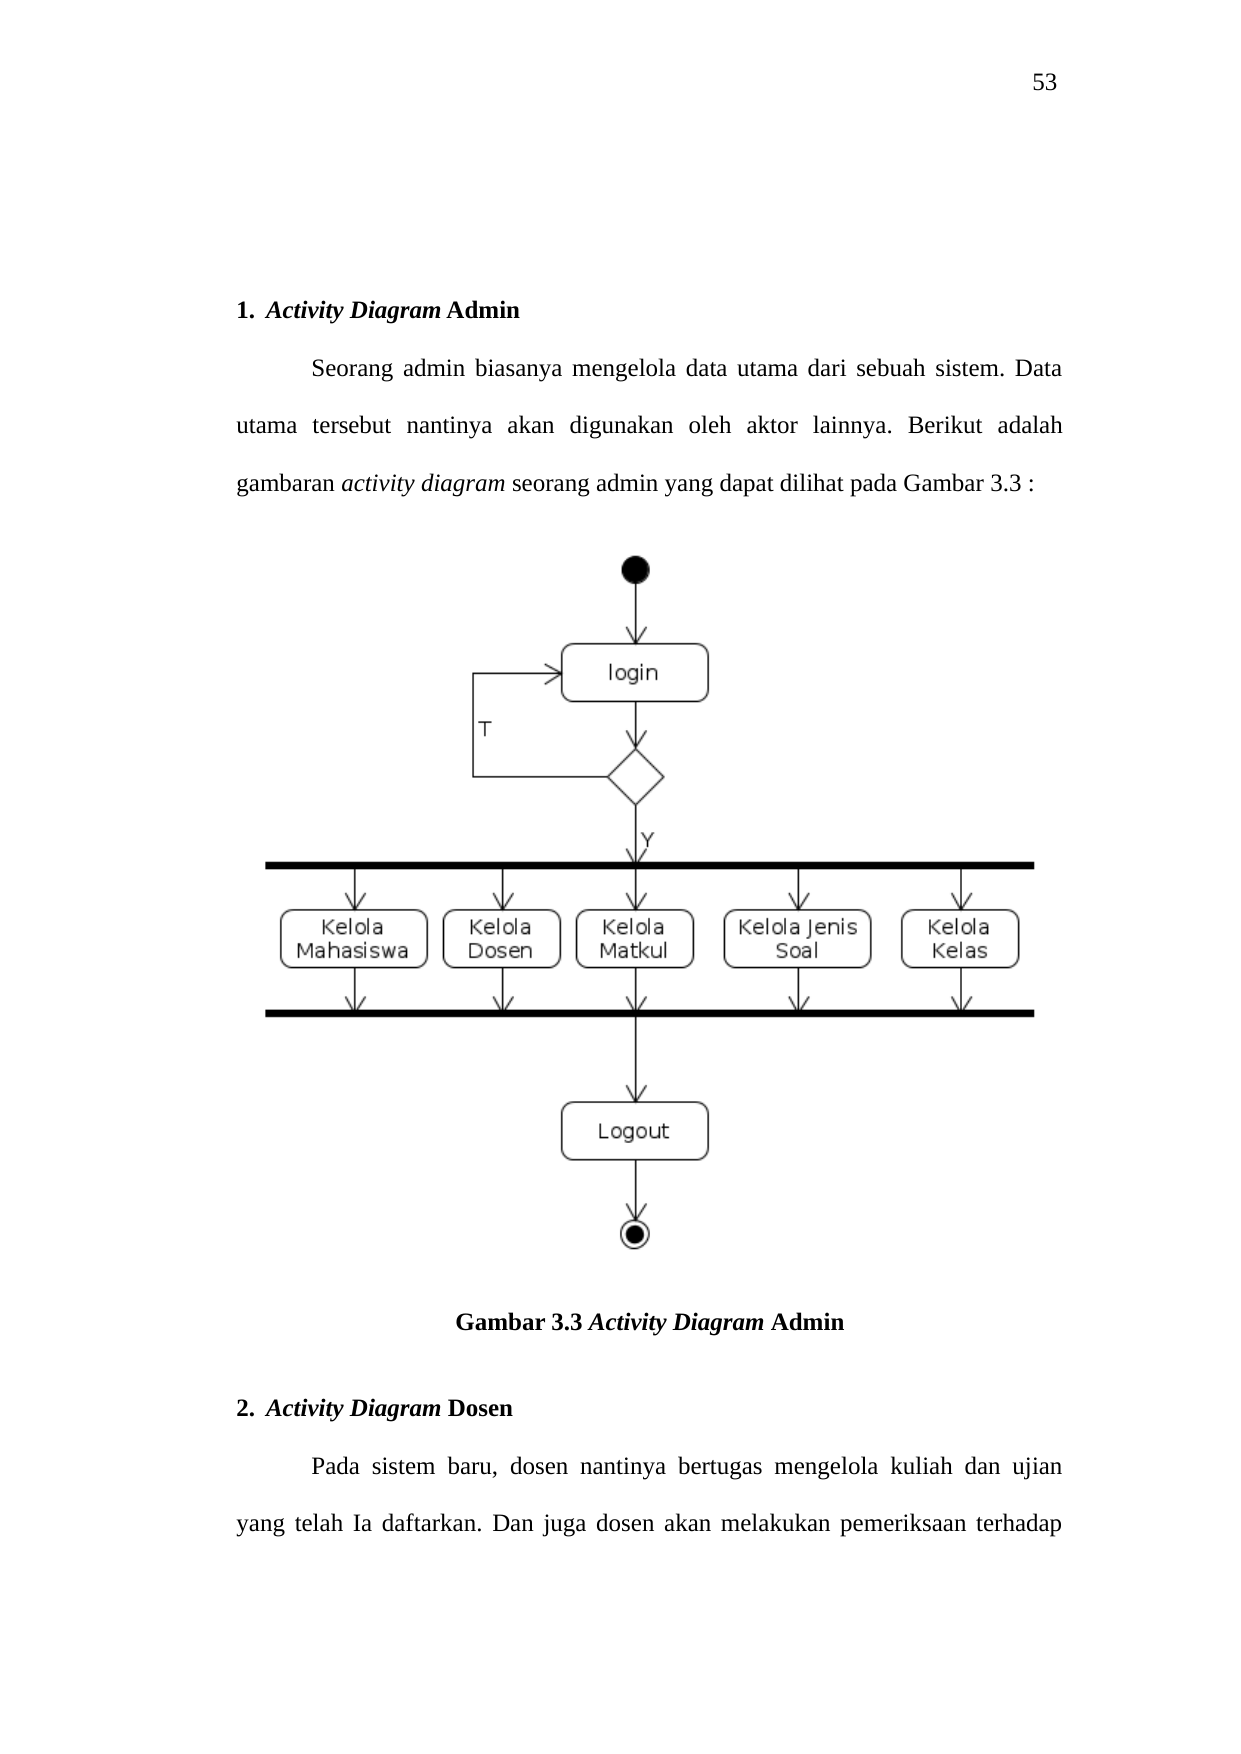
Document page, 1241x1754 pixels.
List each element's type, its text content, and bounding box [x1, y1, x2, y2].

list Activity Diagram Dosen [236, 1393, 1063, 1422]
picture [236, 525, 1064, 1279]
text Gambar 3.3 Activity Diagram Admin [236, 1279, 1063, 1336]
text Seorang admin biasanya mengelola data utama dari sebuah sistem. Data utama tersebut nantinya akan digunakan oleh aktor lainnya. Berikut adalah gambaran activity diagram seorang admin yang dapat dilihat pada Gambar 3.3 : [236, 353, 1063, 497]
list Activity Diagram Admin [236, 295, 1063, 324]
text Pada sistem baru, dosen nantinya bertugas mengelola kuliah dan ujian yang telah Ia daftarkan. Dan juga dosen akan melakukan pemeriksaan terhadap [236, 1451, 1063, 1537]
